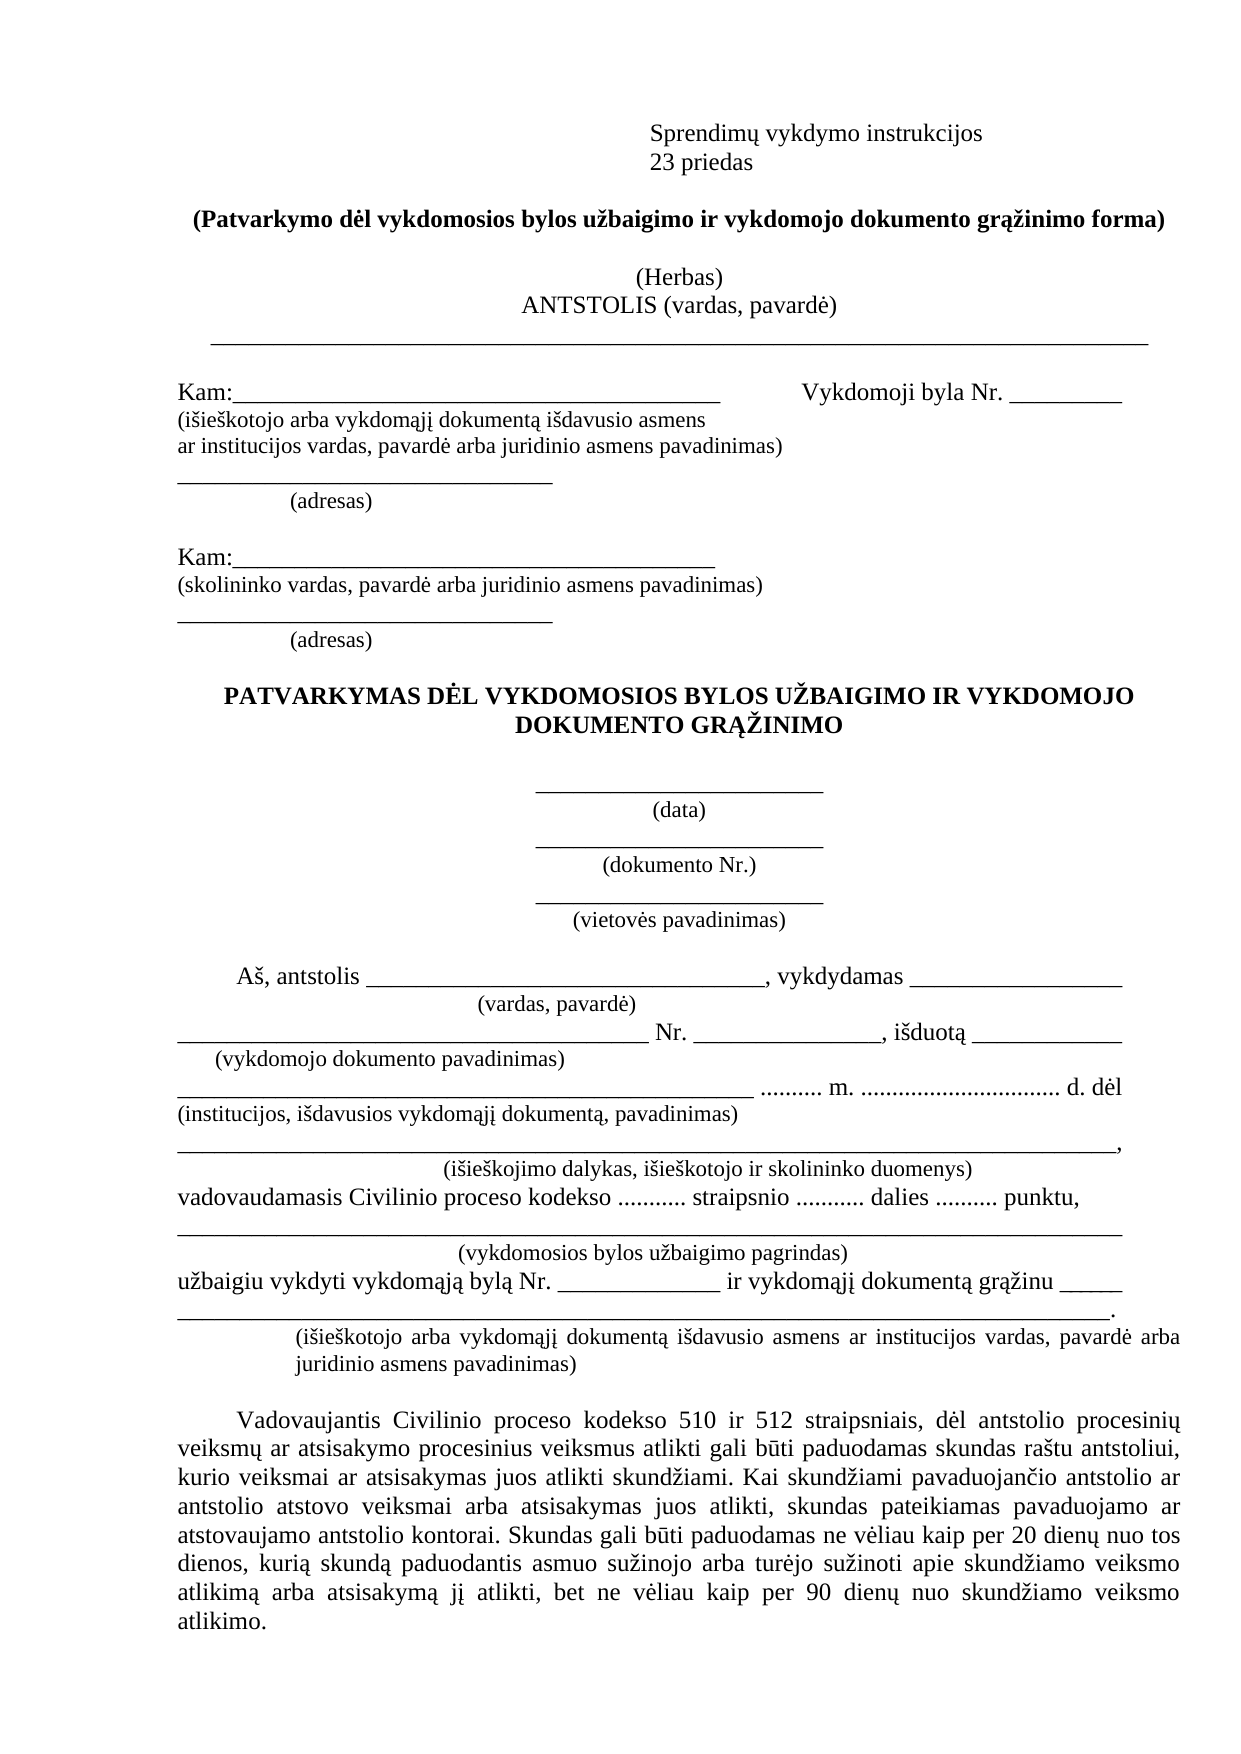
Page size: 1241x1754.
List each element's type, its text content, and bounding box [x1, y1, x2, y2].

text (išieškotojo arba vykdomąjį dokumentą išdavusio asmens ar institucijos vardas, pavardė arba juridinio asmens pavadinimas) [295, 1323, 1181, 1376]
text ___________________________________________________________________________ [177, 319, 1181, 348]
text (adresas) [290, 487, 1181, 513]
text _ Nr. _______________, išduotą ____________ [177, 1017, 1181, 1045]
text (institucijos, išdavusios vykdomąjį dokumentą, pavadinimas) [177, 1100, 1181, 1127]
text ANTSTOLIS (vardas, pavardė) [177, 291, 1181, 319]
text _ , [177, 1127, 1181, 1156]
text užbaigiu vykdyti vykdomąją bylą Nr. _____________ ir vykdomąjį dokumentą grąžinu [177, 1266, 1181, 1294]
text (Patvarkymo dėl vykdomosios bylos užbaigimo ir vykdomojo dokumento grąžinimo forma) [177, 204, 1181, 233]
text _______________________ [177, 878, 1181, 906]
text PATVARKYMAS DĖL VYKDOMOSIOS BYLOS UŽBAIGIMO ir vykdomojo dokumento grąžinimo [177, 681, 1181, 739]
text Kam: [177, 542, 1181, 571]
text (Herbas) [177, 262, 1181, 291]
text _ [177, 1211, 1181, 1239]
text (vykdomojo dokumento pavadinimas) [215, 1045, 1181, 1072]
text (išieškojimo dalykas, išieškotojo ir skolininko duomenys) [177, 1156, 1181, 1182]
text Kam:_______________________________________ Vykdomoji byla Nr. _________ [177, 377, 1181, 406]
text (vykdomosios bylos užbaigimo pagrindas) [177, 1239, 1181, 1266]
text vadovaudamasis Civilinio proceso kodekso ........... straipsnio ........... dalies .......... punktu, [177, 1182, 1181, 1211]
text Sprendimų vykdymo instrukcijos [649, 118, 1181, 147]
text _______________________ [177, 822, 1181, 851]
text 23 priedas [649, 147, 1181, 176]
text (skolininko vardas, pavardė arba juridinio asmens pavadinimas) [177, 571, 1181, 597]
text (data) [177, 796, 1181, 822]
text _ . [177, 1294, 1181, 1323]
text Vadovaujantis Civilinio proceso kodekso 510 ir 512 straipsniais, dėl antstolio procesinių veiksmų ar atsisakymo procesinius veiksmus atlikti gali būti paduodamas skundas raštu antstoliui, kurio veiksmai ar atsisakymas juos atlikti skundžiami. Kai skundžiami pavaduojančio antstolio ar antstolio atstovo veiksmai arba atsisakymas juos atlikti, skundas pateikiamas pavaduojamo ar atstovaujamo antstolio kontorai. Skundas gali būti paduodamas ne vėliau kaip per 20 dienų nuo tos dienos, kurią skundą paduodantis asmuo sužinojo arba turėjo sužinoti apie skundžiamo veiksmo atlikimą arba atsisakymą jį atlikti, bet ne vėliau kaip per 90 dienų nuo skundžiamo veiksmo atlikimo. [177, 1405, 1181, 1635]
text _______________________ [177, 767, 1181, 796]
text Aš, antstolis , vykdydamas _________________ [177, 961, 1181, 990]
text (dokumento Nr.) [177, 851, 1181, 878]
text ______________________________ [177, 597, 1181, 626]
text (išieškotojo arba vykdomąjį dokumentą išdavusio asmens [177, 406, 1181, 432]
text (vardas, pavardė) [477, 990, 1181, 1017]
text (vietovės pavadinimas) [177, 906, 1181, 933]
text ar institucijos vardas, pavardė arba juridinio asmens pavadinimas) [177, 432, 1181, 458]
text ______________________________ [177, 458, 1181, 487]
text _ .......... m. ................................ d. dėl [177, 1072, 1181, 1100]
text (adresas) [290, 626, 1181, 652]
